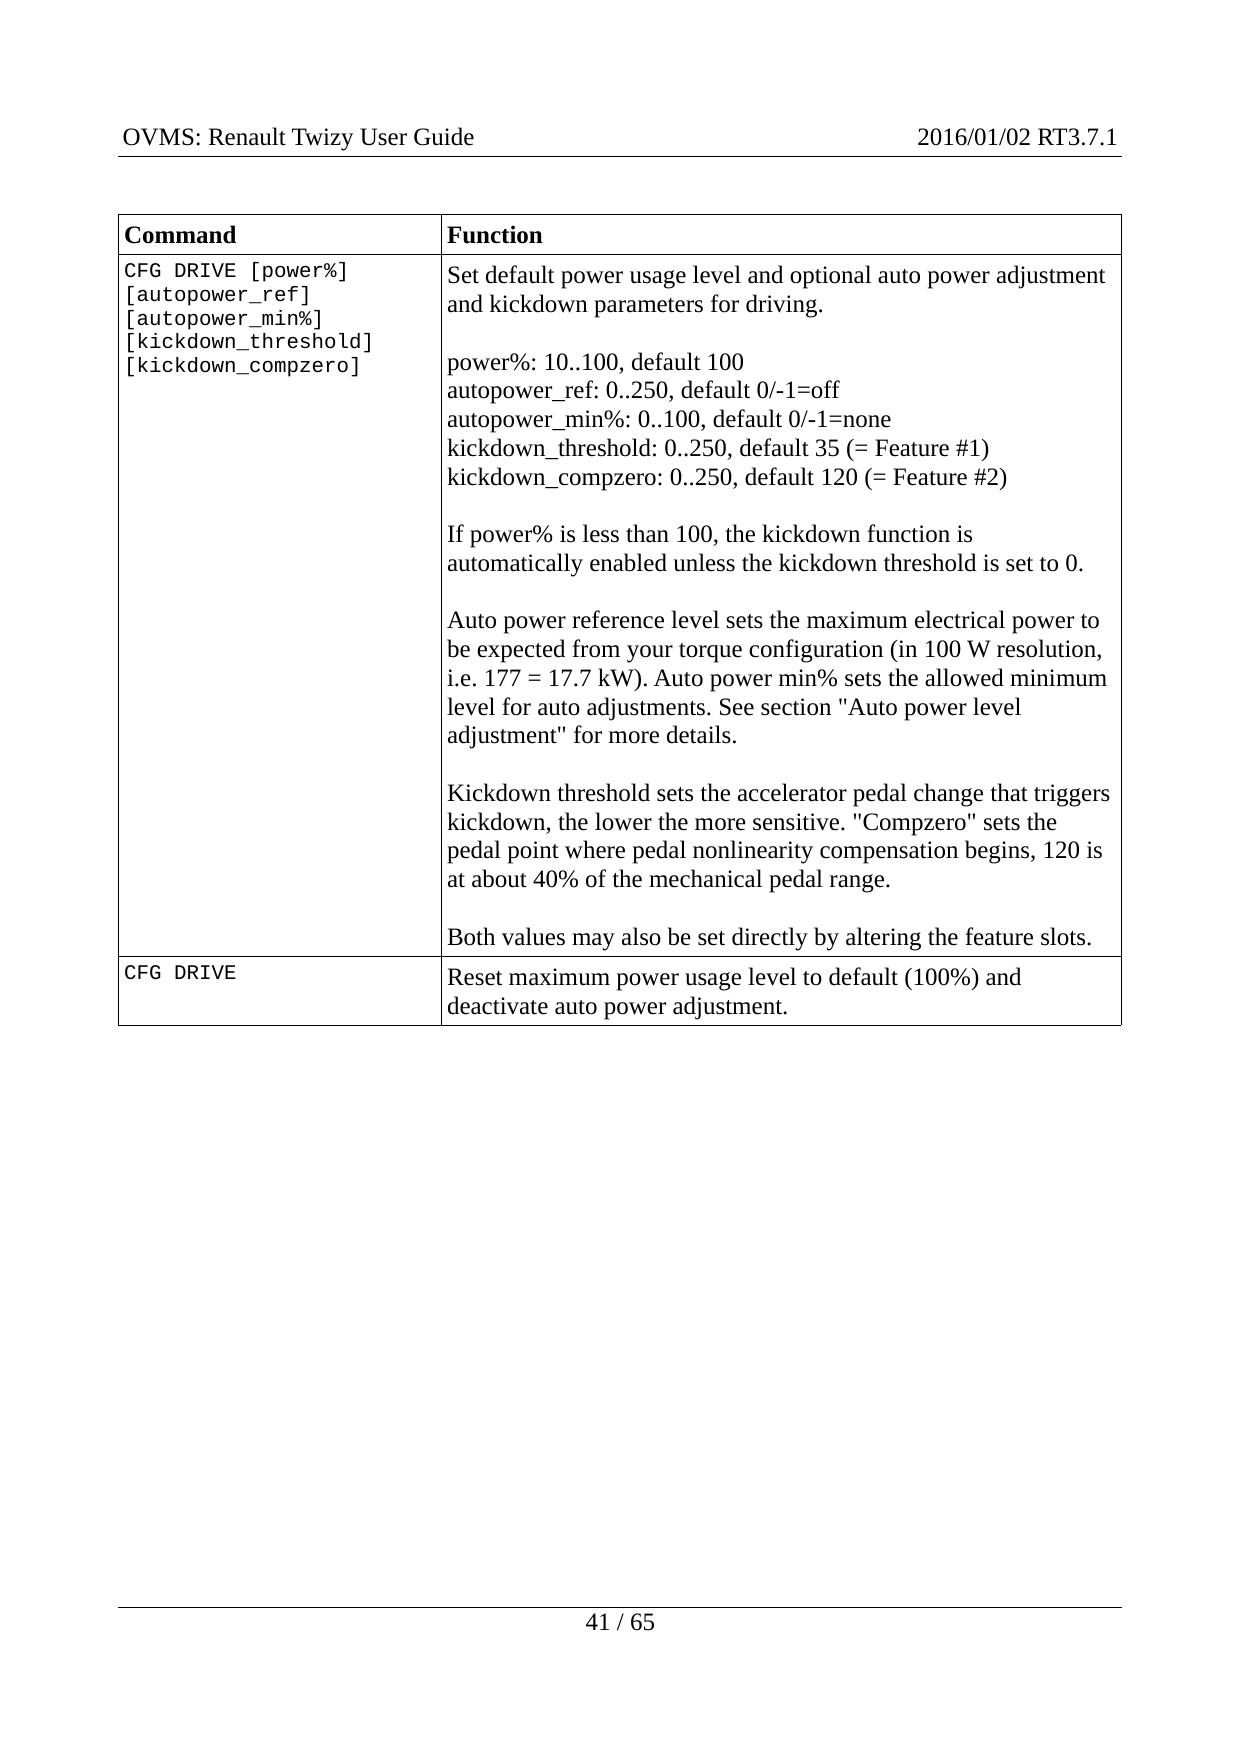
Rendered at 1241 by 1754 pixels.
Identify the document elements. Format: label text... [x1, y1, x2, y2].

table_header Function [442, 215, 1121, 254]
table_cell CFG DRIVE [power%] [autopower_ref] [autopower_min%][kickdown_threshold] [kickdown_compzero] [119, 255, 441, 956]
table_cell Set default power usage level and optional auto power adjustment and kickdown parameters for driving. power%: 10..100, default 100 autopower_ref: 0..250, default 0/-1=off autopower_min%: 0..100, default 0/-1=none kickdown_threshold: 0..250, default 35 (= Feature #1) kickdown_compzero: 0..250, default 120 (= Feature #2) If power% is less than 100, the kickdown function is automatically enabled unless the kickdown threshold is set to 0. Auto power reference level sets the maximum electrical power to be expected from your torque configuration (in 100 W resolution, i.e. 177 = 17.7 kW). Auto power min% sets the allowed minimum level for auto adjustments. See section "Auto power level adjustment" for more details. Kickdown threshold sets the accelerator pedal change that triggers kickdown, the lower the more sensitive. "Compzero" sets the pedal point where pedal nonlinearity compensation begins, 120 is at about 40% of the mechanical pedal range. Both values may also be set directly by altering the feature slots. [442, 255, 1121, 956]
table_header Command [119, 215, 441, 254]
table_cell Reset maximum power usage level to default (100%) and deactivate auto power adjustment. [442, 957, 1121, 1025]
table_cell CFG DRIVE [119, 957, 441, 1025]
